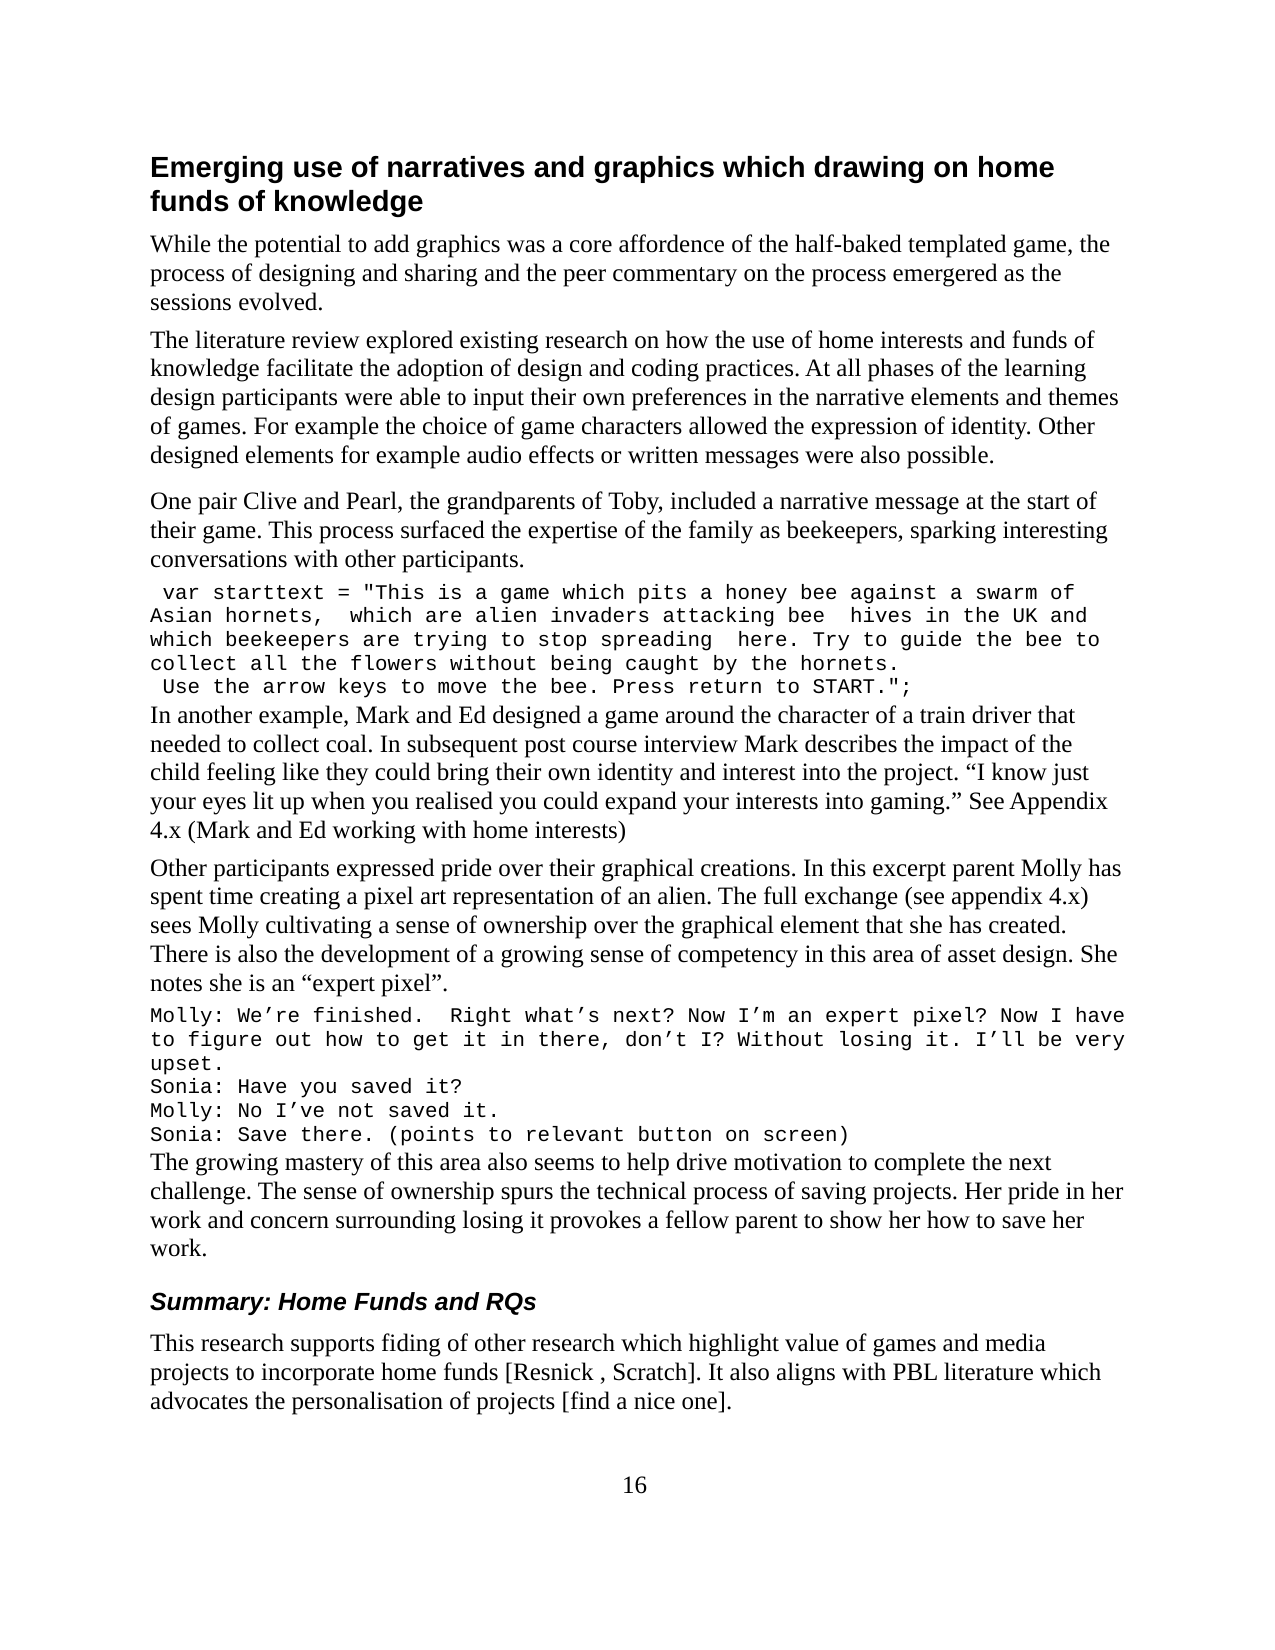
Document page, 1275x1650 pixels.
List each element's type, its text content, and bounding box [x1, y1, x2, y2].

text Use the arrow keys to move the bee. Press return to START."; [150, 676, 1125, 700]
text Sonia: Have you saved it? [150, 1076, 1125, 1100]
text Molly: No I’ve not saved it. [150, 1100, 1125, 1123]
text var starttext = "This is a game which pits a honey bee against a swarm of Asian hornets, which are alien invaders attacking bee hives in the UK and which beekeepers are trying to stop spreading here. Try to guide the bee to collect all the flowers without being caught by the hornets. [150, 582, 1125, 676]
text In another example, Mark and Ed designed a game around the character of a train driver that needed to collect coal. In subsequent post course interview Mark describes the impact of the child feeling like they could bring their own identity and interest into the project. “I know just your eyes lit up when you realised you could expand your interests into gaming.” See Appendix 4.x (Mark and Ed working with home interests) [150, 700, 1125, 844]
text Sonia: Save there. (points to relevant button on screen) [150, 1123, 1125, 1147]
subtitle Summary: Home Funds and RQs [150, 1287, 1125, 1316]
text While the potential to add graphics was a core affordence of the half-baked templated game, the process of designing and sharing and the peer commentary on the process emergered as the sessions evolved. [150, 229, 1125, 316]
subtitle Emerging use of narratives and graphics which drawing on home funds of knowledge [150, 150, 1125, 217]
text Other participants expressed pride over their graphical creations. In this excerpt parent Molly has spent time creating a pixel art representation of an alien. The full exchange (see appendix 4.x) sees Molly cultivating a sense of ownership over the graphical element that she has created. There is also the development of a growing sense of competency in this area of asset design. She notes she is an “expert pixel”. [150, 853, 1125, 996]
text Molly: We’re finished. Right what’s next? Now I’m an expert pixel? Now I have to figure out how to get it in there, don’t I? Without losing it. I’ll be very upset. [150, 1005, 1125, 1076]
text The literature review explored existing research on how the use of home interests and funds of knowledge facilitate the adoption of design and coding practices. At all phases of the learning design participants were able to input their own preferences in the narrative elements and themes of games. For example the choice of game characters allowed the expression of identity. Other designed elements for example audio effects or written messages were also possible. [150, 325, 1125, 468]
text The growing mastery of this area also seems to help drive motivation to complete the next challenge. The sense of ownership spurs the technical process of saving projects. Her pride in her work and concern surrounding losing it provokes a fellow parent to show her how to save her work. [150, 1147, 1125, 1262]
text This research supports fiding of other research which highlight value of games and media projects to incorporate home funds [Resnick , Scratch]. It also aligns with PBL literature which advocates the personalisation of projects [find a nice one]. [150, 1328, 1125, 1414]
text One pair Clive and Pearl, the grandparents of Toby, included a narrative message at the start of their game. This process surfaced the expertise of the family as beekeepers, sparking interesting conversations with other participants. [150, 486, 1125, 573]
